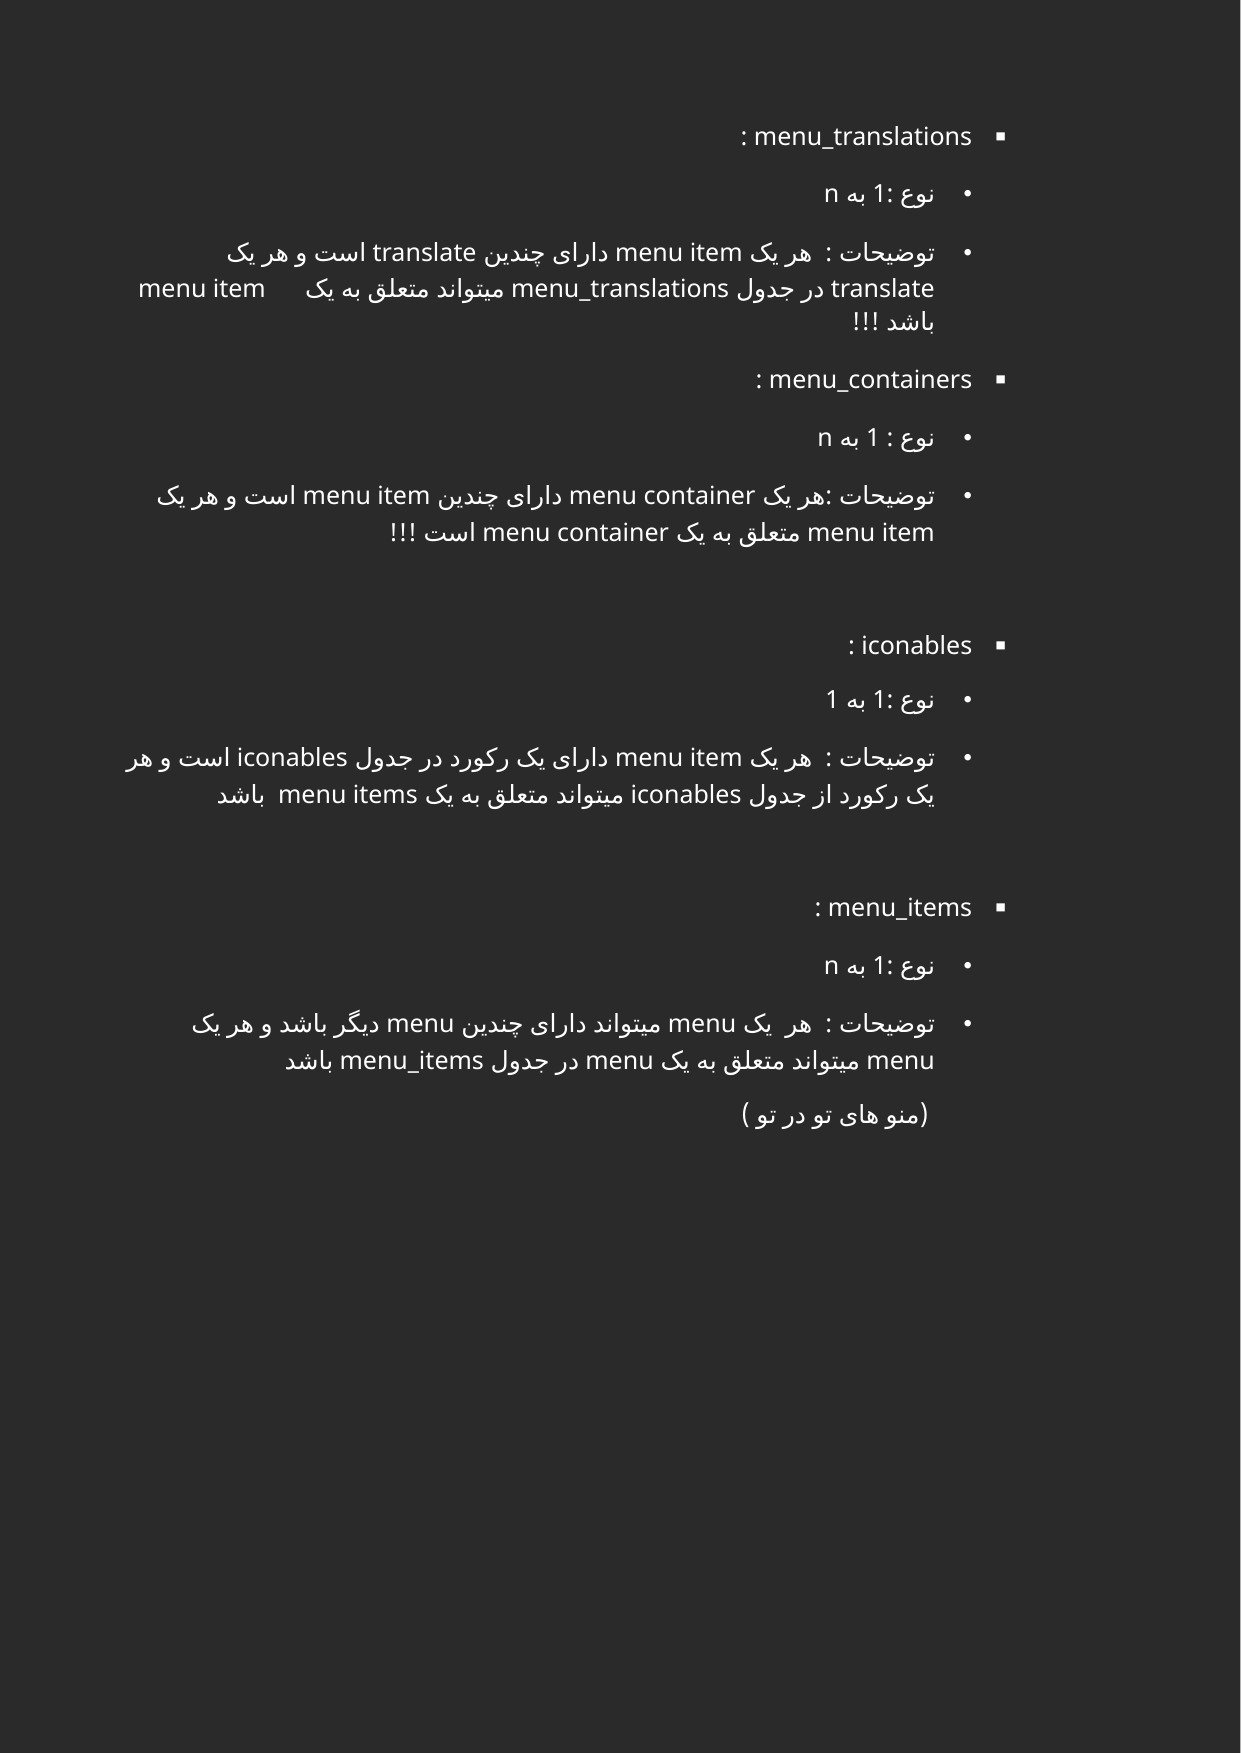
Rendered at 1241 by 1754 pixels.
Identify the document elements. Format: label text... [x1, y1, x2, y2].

list توضیحات :‌هر یک menu container دارای چندین menu item است و هر یک menu item متعلق به یک menu container است !!! [118, 478, 972, 552]
list menu_translations : [118, 118, 1010, 155]
list نوع : 1 به n [118, 420, 972, 457]
list توضیحات : هر یک menu item دارای یک رکورد در جدول iconables است و هر یک رکورد از جدول iconables میتواند متعلق به یک menu items باشد [118, 739, 972, 813]
list menu_items : [118, 890, 1010, 927]
list توضیحات : هر یک menu میتواند دارای چندین menu دیگر باشد و هر یک menu میتواند متعلق به یک menu در جدول menu_items باشد [118, 1006, 972, 1080]
list نوع :‌1 به 1 [118, 686, 972, 718]
list نوع :‌1 به n [118, 948, 972, 985]
list (منو های تو در تو ) [118, 1101, 972, 1133]
list توضیحات : هر یک menu item دارای چندین translate است و هر یک translate در جدول menu_translations میتواند متعلق به یک menu item باشد !!! [118, 234, 972, 341]
list نوع :‌1 به n [118, 176, 972, 213]
list iconables : [118, 628, 1010, 665]
list menu_containers : [118, 362, 1010, 399]
